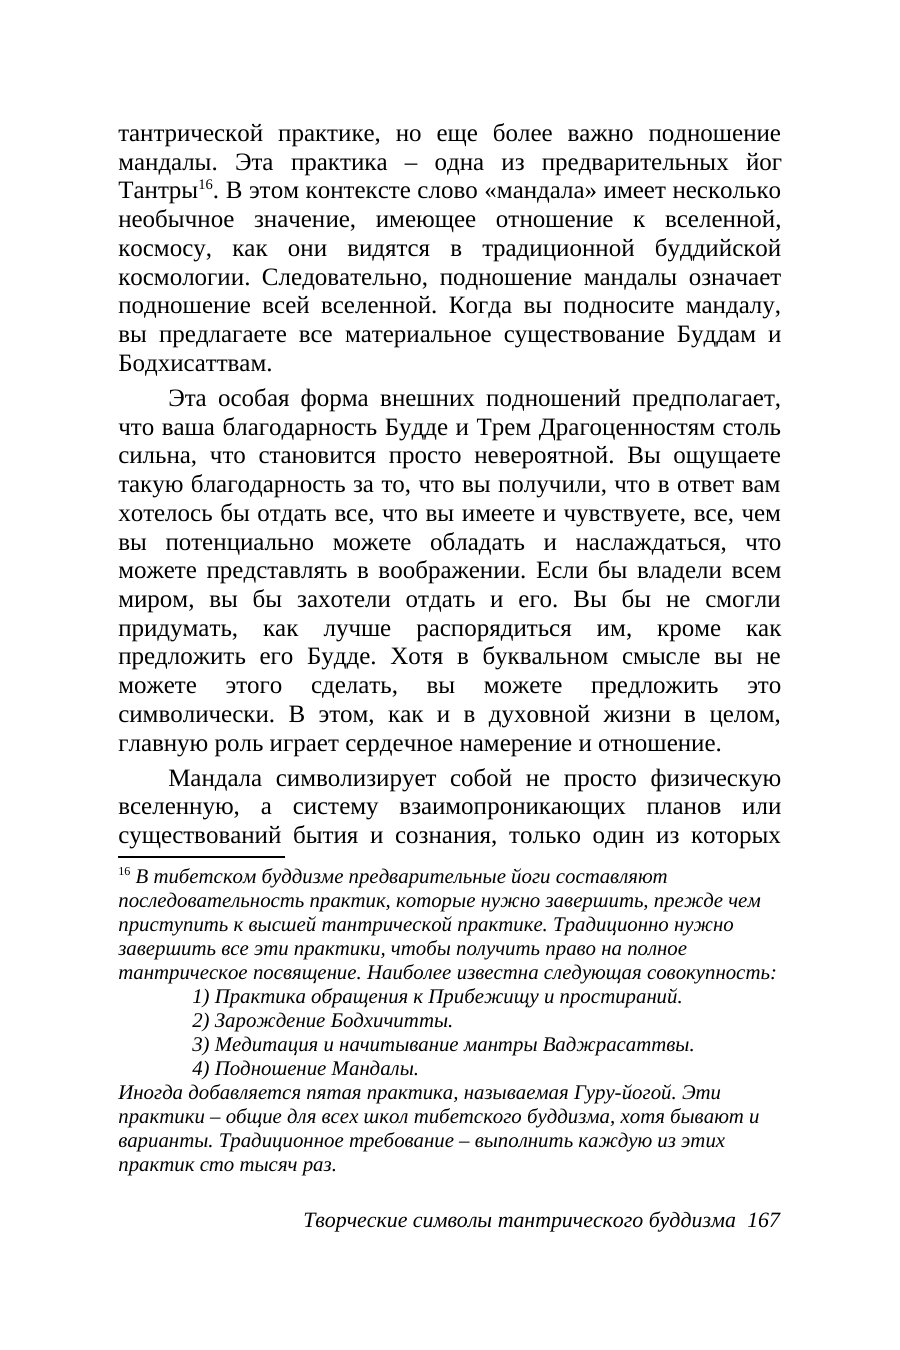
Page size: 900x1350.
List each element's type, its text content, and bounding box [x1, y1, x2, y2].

text Иногда добавляется пятая практика, называемая Гуру-йогой. Эти практики – общие для всех школ тибетского буддизма, хотя бывают и варианты. Традиционное требование – выполнить каждую из этих практик сто тысяч раз. [118, 1080, 782, 1176]
text Эта особая форма внешних подношений предполагает, что ваша благодарность Будде и Трем Драгоценностям столь сильна, что становится просто невероятной. Вы ощущаете такую благодарность за то, что вы получили, что в ответ вам хотелось бы отдать все, что вы имеете и чувствуете, все, чем вы потенциально можете обладать и наслаждаться, что можете представлять в воображении. Если бы владели всем миром, вы бы захотели отдать и его. Вы бы не смогли придумать, как лучше распорядиться им, кроме как предложить его Будде. Хотя в буквальном смысле вы не можете этого сделать, вы можете предложить это символически. В этом, как и в духовной жизни в целом, главную роль играет сердечное намерение и отношение. [118, 383, 782, 757]
text В тибетском буддизме предварительные йоги составляют последовательность практик, которые нужно завершить, прежде чем приступить к высшей тантрической практике. Традиционно нужно завершить все эти практики, чтобы получить право на полное тантрическое посвящение. Наиболее известна следующая совокупность: [118, 863, 782, 984]
text 1) Практика обращения к Прибежищу и простираний. [118, 984, 782, 1008]
text 3) Медитация и начитывание мантры Ваджрасаттвы. [118, 1032, 782, 1056]
text Мандала символизирует собой не просто физическую вселенную, а систему взаимопроникающих планов или существований бытия и сознания, только один из которых [118, 763, 782, 849]
text тантрической практике, но еще более важно подношение мандалы. Эта практика – одна из предварительных йог Тантры. В этом контексте слово «мандала» имеет несколько необычное значение, имеющее отношение к вселенной, космосу, как они видятся в традиционной буддийской космологии. Следовательно, подношение мандалы означает подношение всей вселенной. Когда вы подносите мандалу, вы предлагаете все материальное существование Буддам и Бодхисаттвам. [118, 118, 782, 377]
text 2) Зарождение Бодхичитты. [118, 1008, 782, 1032]
text 4) Подношение Мандалы. [118, 1056, 782, 1080]
